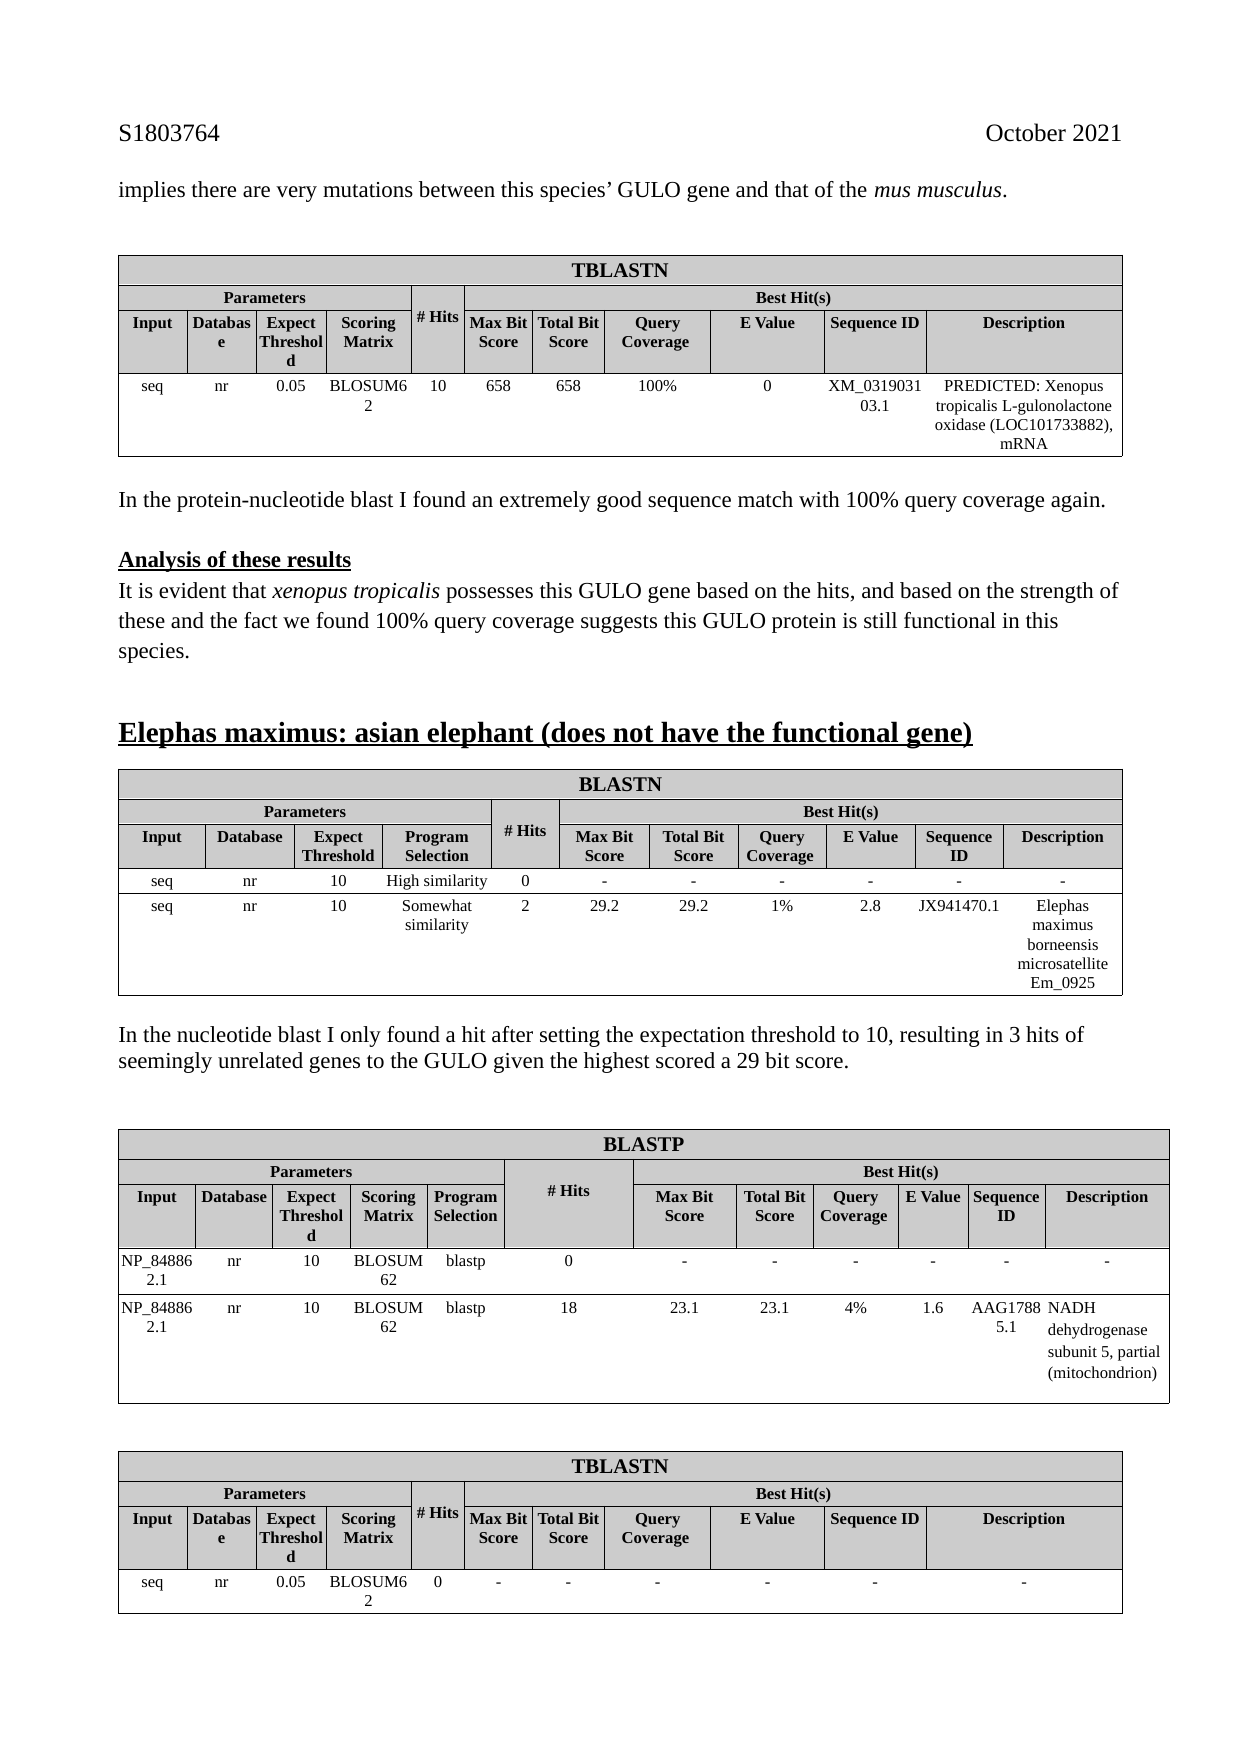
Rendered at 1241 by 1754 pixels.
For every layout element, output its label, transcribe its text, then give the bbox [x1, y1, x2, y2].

table_cell BLOSUM62 [350, 1249, 427, 1294]
table_cell 1.6 [898, 1295, 968, 1403]
table_cell 1% [738, 894, 826, 995]
table_cell Max Bit Score [465, 311, 532, 373]
table_cell - [968, 1249, 1045, 1294]
table_cell Total Bit Score [650, 825, 738, 868]
table_cell Input [119, 1185, 195, 1247]
table_cell # Hits [412, 286, 464, 373]
table_cell Input [119, 825, 205, 868]
table_cell 100% [604, 374, 710, 456]
table_cell AAG17885.1 [968, 1295, 1045, 1403]
table_cell nr [195, 1249, 272, 1294]
table_cell E Value [827, 825, 915, 868]
table_cell - [532, 1570, 604, 1613]
table_cell nr [195, 1295, 272, 1403]
table_cell Sequence ID [916, 825, 1003, 868]
table_cell 658 [532, 374, 604, 456]
table_cell Database [188, 1507, 256, 1569]
table_cell E Value [711, 311, 824, 373]
table_cell NP_848862.1 [119, 1295, 195, 1403]
table_cell # Hits [492, 800, 559, 868]
table_cell BLOSUM62 [350, 1295, 427, 1403]
table_cell 10 [273, 1249, 350, 1294]
table_cell Description [1046, 1185, 1169, 1247]
table_cell PREDICTED: Xenopus tropicalis L-gulonolactone oxidase (LOC101733882), mRNA [926, 374, 1122, 456]
table_cell nr [205, 869, 294, 893]
text In the nucleotide blast I only found a hit after setting the expectation threshold to 10, resulting in 3 hits of seemingly unrelated genes to the GULO given the highest scored a 29 bit score. [118, 996, 1122, 1129]
table_cell Somewhat similarity [383, 894, 491, 995]
table_cell - [915, 869, 1003, 893]
table_cell 10 [294, 894, 382, 995]
table_cell Sequence ID [969, 1185, 1045, 1247]
table_cell Elephas maximus borneensis microsatellite Em_0925 [1003, 894, 1122, 995]
table_cell 0 [504, 1249, 633, 1294]
table_cell - [826, 869, 915, 893]
table_cell Query Coverage [605, 311, 710, 373]
table_cell seq [119, 1570, 187, 1613]
table_cell Input [119, 1507, 187, 1569]
table_cell Query Coverage [814, 1185, 898, 1247]
table_cell 0 [491, 869, 559, 893]
table_cell NP_848862.1 [119, 1249, 195, 1294]
table_cell - [604, 1570, 710, 1613]
table_cell nr [187, 374, 256, 456]
table_cell # Hits [505, 1160, 633, 1247]
table_cell - [824, 1570, 926, 1613]
table_cell Program Selection [383, 825, 491, 868]
table_cell Database [196, 1185, 272, 1247]
table_cell 0.05 [256, 374, 326, 456]
table_header BLASTN [119, 770, 1122, 798]
table_cell - [649, 869, 738, 893]
table_cell Expect Threshold [273, 1185, 350, 1247]
table_cell Parameters [119, 286, 411, 310]
table_cell - [559, 869, 649, 893]
table_cell Best Hit(s) [465, 286, 1122, 310]
table_cell 2 [491, 894, 559, 995]
table_cell - [1003, 869, 1122, 893]
table_cell 658 [465, 374, 532, 456]
table_cell 0 [710, 374, 824, 456]
table_cell Database [188, 311, 256, 373]
table_cell Description [927, 1507, 1122, 1569]
text In the protein-nucleotide blast I found an extremely good sequence match with 100% query coverage again. Analysis of these results It is evident that xenopus tropicalis possesses this GULO gene based on the hits, and based on the strength of these and the fact we found 100% query coverage suggests this GULO protein is still functional in this species. [118, 457, 1122, 696]
table_cell 29.2 [649, 894, 738, 995]
table_cell Program Selection [428, 1185, 504, 1247]
table_cell nr [205, 894, 294, 995]
table_cell Expect Threshold [257, 311, 326, 373]
table_cell 10 [411, 374, 464, 456]
table_cell Parameters [119, 800, 491, 823]
table_cell 23.1 [633, 1295, 736, 1403]
table_cell Max Bit Score [560, 825, 649, 868]
table_cell XM_031903103.1 [824, 374, 926, 456]
table_cell Scoring Matrix [351, 1185, 427, 1247]
table_cell Input [119, 311, 187, 373]
table_cell Scoring Matrix [327, 311, 411, 373]
table_cell 18 [504, 1295, 633, 1403]
text implies there are very mutations between this species’ GULO gene and that of the mus musculus. [118, 176, 1122, 236]
table_cell blastp [427, 1295, 504, 1403]
table_cell Max Bit Score [634, 1185, 736, 1247]
text Elephas maximus: asian elephant (does not have the functional gene) [118, 715, 1122, 749]
table_cell 23.1 [736, 1295, 813, 1403]
table_cell blastp [427, 1249, 504, 1294]
table_cell Database [206, 825, 294, 868]
table_cell - [898, 1249, 968, 1294]
table_cell 10 [273, 1295, 350, 1403]
table_cell Expect Threshold [295, 825, 382, 868]
table_cell BLOSUM62 [326, 1570, 411, 1613]
table_cell High similarity [383, 869, 491, 893]
table_cell Query Coverage [605, 1507, 710, 1569]
table_cell seq [119, 374, 187, 456]
table_cell 4% [813, 1295, 898, 1403]
table_cell nr [187, 1570, 256, 1613]
table_cell Expect Threshold [257, 1507, 326, 1569]
table_cell NADH dehydrogenase subunit 5, partial (mitochondrion) [1045, 1295, 1169, 1403]
table_cell - [926, 1570, 1122, 1613]
table_cell - [465, 1570, 532, 1613]
table_cell Max Bit Score [465, 1507, 532, 1569]
table_cell Total Bit Score [737, 1185, 813, 1247]
table_cell Parameters [119, 1482, 411, 1506]
table_cell Total Bit Score [533, 1507, 604, 1569]
table_cell Scoring Matrix [327, 1507, 411, 1569]
table_cell Sequence ID [825, 311, 926, 373]
table_header BLASTP [119, 1130, 1169, 1159]
table_cell seq [119, 869, 205, 893]
table_cell E Value [899, 1185, 968, 1247]
table_cell Sequence ID [825, 1507, 926, 1569]
table_cell Best Hit(s) [465, 1482, 1122, 1506]
table_cell - [813, 1249, 898, 1294]
table_cell 0.05 [256, 1570, 326, 1613]
table_header TBLASTN [119, 256, 1122, 284]
table_cell Total Bit Score [533, 311, 604, 373]
table_cell - [736, 1249, 813, 1294]
table_cell - [710, 1570, 824, 1613]
table_cell Best Hit(s) [560, 800, 1122, 823]
table_header TBLASTN [119, 1452, 1122, 1481]
table_cell # Hits [412, 1482, 464, 1569]
table_cell Query Coverage [739, 825, 826, 868]
table_cell E Value [711, 1507, 824, 1569]
table_cell Description [1004, 825, 1122, 868]
table_cell - [1045, 1249, 1169, 1294]
table_cell Best Hit(s) [634, 1160, 1169, 1184]
table_cell 2.8 [826, 894, 915, 995]
table_cell - [633, 1249, 736, 1294]
table_cell BLOSUM62 [326, 374, 411, 456]
table_cell Description [927, 311, 1122, 373]
table_cell 29.2 [559, 894, 649, 995]
table_cell seq [119, 894, 205, 995]
table_cell Parameters [119, 1160, 504, 1184]
table_cell 10 [294, 869, 382, 893]
table_cell - [738, 869, 826, 893]
table_cell 0 [411, 1570, 464, 1613]
table_cell JX941470.1 [915, 894, 1003, 995]
